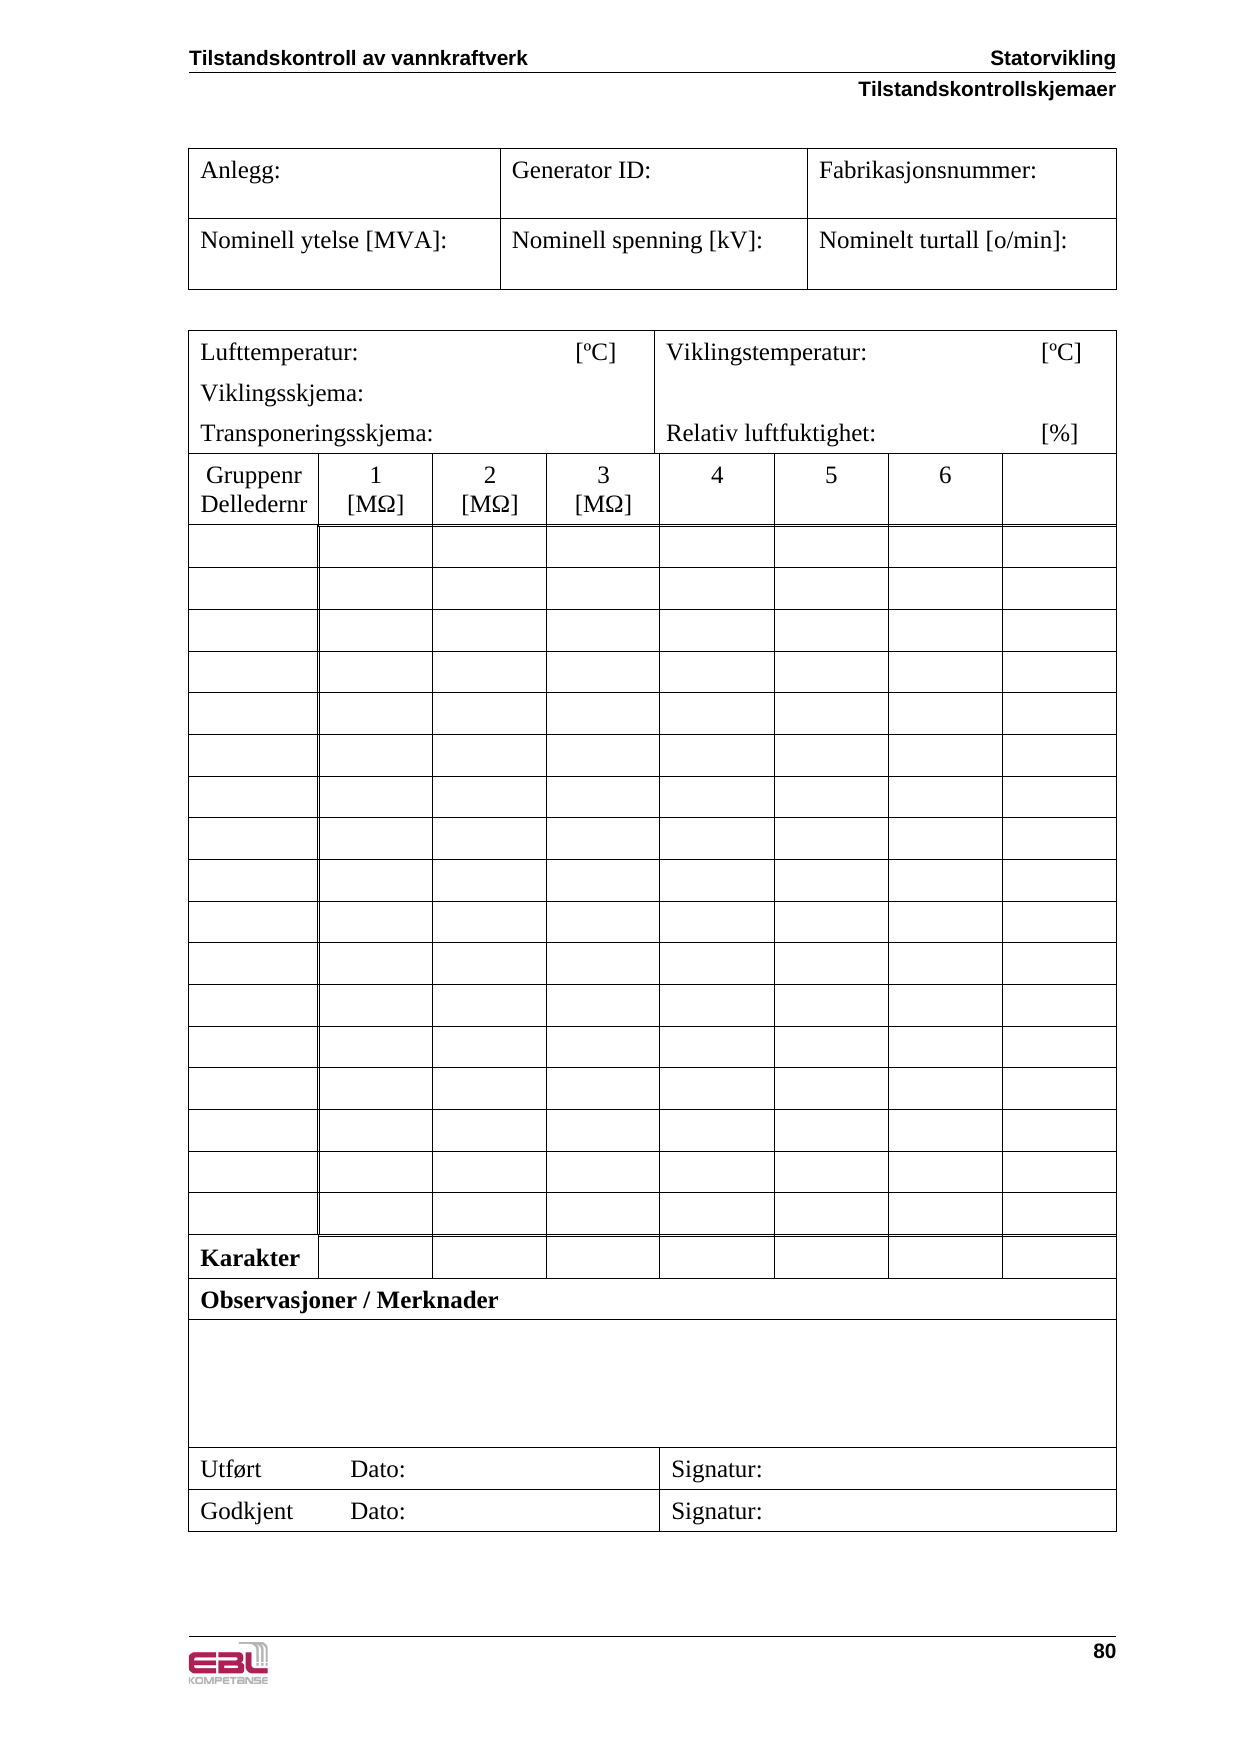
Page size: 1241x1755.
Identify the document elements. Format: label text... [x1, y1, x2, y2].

table_cell [547, 693, 659, 734]
table_cell [189, 568, 317, 609]
table_cell Anlegg: [189, 149, 500, 218]
table_cell Transponeringsskjema: [189, 413, 654, 453]
table_cell Signatur: [660, 1490, 1116, 1531]
table_cell [433, 1110, 546, 1151]
table_cell [889, 610, 1002, 651]
table_cell [1003, 610, 1116, 651]
table_cell [433, 568, 546, 609]
table_cell [660, 693, 774, 734]
table_cell [433, 943, 546, 984]
table_cell [189, 1110, 317, 1151]
table_cell [547, 1110, 659, 1151]
table_cell [660, 860, 774, 901]
table_cell [189, 902, 317, 942]
table_cell [189, 610, 317, 651]
table_cell [547, 1237, 659, 1278]
table_cell [889, 1027, 1002, 1067]
table_cell [660, 1068, 774, 1109]
table_cell [433, 902, 546, 942]
table_cell [1003, 818, 1116, 859]
table_cell Gruppenr Delledernr [189, 454, 318, 523]
table_cell [547, 777, 659, 817]
table_cell [889, 1193, 1002, 1234]
table_cell [320, 652, 432, 692]
table_cell 1 [MΩ] [319, 454, 432, 523]
table_cell [775, 1152, 888, 1192]
table_cell [320, 902, 432, 942]
table_cell [547, 860, 659, 901]
table_cell [775, 943, 888, 984]
table_cell [660, 735, 774, 776]
table_cell [547, 735, 659, 776]
table_cell [775, 1110, 888, 1151]
table_cell Signatur: [660, 1448, 1116, 1489]
table_cell [433, 652, 546, 692]
table_cell [189, 943, 317, 984]
table_cell [320, 735, 432, 776]
table_cell Utført Dato: [189, 1448, 659, 1489]
table_cell [889, 652, 1002, 692]
table_cell [189, 693, 317, 734]
table_cell [320, 610, 432, 651]
table_cell [189, 735, 317, 776]
table_cell [775, 735, 888, 776]
table_cell [660, 1110, 774, 1151]
table_cell 6 [889, 454, 1002, 523]
table_cell Nominell ytelse [MVA]: [189, 219, 500, 288]
table_cell [320, 1193, 432, 1234]
table_cell [1003, 1110, 1116, 1151]
table_cell Viklingstemperatur: [ºC] [655, 331, 1116, 372]
table_cell [547, 652, 659, 692]
table_cell [1003, 693, 1116, 734]
table_cell [547, 985, 659, 1026]
table_cell [660, 985, 774, 1026]
table_cell [889, 693, 1002, 734]
table_cell [1003, 1027, 1116, 1067]
table_cell [433, 818, 546, 859]
table_cell [660, 777, 774, 817]
table_cell [889, 985, 1002, 1026]
table_cell [320, 1110, 432, 1151]
table_cell [320, 1152, 432, 1192]
table_cell [1003, 1068, 1116, 1109]
table_cell [889, 943, 1002, 984]
table_cell [1003, 652, 1116, 692]
table_cell [320, 1027, 432, 1067]
table_cell [660, 943, 774, 984]
table_cell [433, 735, 546, 776]
table_cell [660, 902, 774, 942]
table_cell [320, 860, 432, 901]
table_cell [1003, 527, 1116, 567]
table_cell [433, 527, 546, 567]
table_cell [1003, 1152, 1116, 1192]
table_cell [1003, 777, 1116, 817]
table_cell Godkjent Dato: [189, 1490, 659, 1531]
table_cell [889, 527, 1002, 567]
table_cell Karakter [189, 1235, 318, 1278]
table_cell [775, 527, 888, 567]
table_cell [889, 1237, 1002, 1278]
table_cell [547, 568, 659, 609]
table_cell [433, 860, 546, 901]
table_cell [889, 1068, 1002, 1109]
table_cell [660, 1237, 774, 1278]
table_cell Generator ID: [501, 149, 807, 218]
table_cell [1003, 454, 1116, 523]
table_cell [660, 527, 774, 567]
table_cell [889, 568, 1002, 609]
table_cell [660, 818, 774, 859]
table_cell [547, 943, 659, 984]
table_cell [660, 1152, 774, 1192]
table_cell [1003, 735, 1116, 776]
table_cell 2 [MΩ] [433, 454, 546, 523]
table_cell [320, 777, 432, 817]
table_cell [775, 818, 888, 859]
table_cell [660, 1027, 774, 1067]
table_cell [775, 1027, 888, 1067]
table_cell [433, 610, 546, 651]
table_cell [433, 985, 546, 1026]
table_cell 5 [775, 454, 888, 523]
table_cell [775, 652, 888, 692]
table_cell [433, 1027, 546, 1067]
table_cell Nominelt turtall [o/min]: [808, 219, 1116, 288]
table_cell [889, 735, 1002, 776]
table_cell [889, 1110, 1002, 1151]
table_cell [660, 568, 774, 609]
table_cell [889, 818, 1002, 859]
table_cell [775, 860, 888, 901]
table_cell [320, 527, 432, 567]
table_cell [547, 902, 659, 942]
table_cell [320, 818, 432, 859]
table_cell Nominell spenning [kV]: [501, 219, 807, 288]
table_cell [775, 1237, 888, 1278]
table_cell [775, 902, 888, 942]
table_cell [189, 652, 317, 692]
table_cell [320, 985, 432, 1026]
table_cell [189, 1068, 317, 1109]
table_cell [1003, 985, 1116, 1026]
table_cell Observasjoner / Merknader [189, 1279, 1116, 1319]
table_cell [189, 1152, 317, 1192]
table_cell [775, 610, 888, 651]
table_cell [319, 1237, 432, 1278]
table_cell [889, 902, 1002, 942]
table_cell [433, 693, 546, 734]
table_cell [547, 610, 659, 651]
table_cell [1003, 902, 1116, 942]
table_cell [547, 1027, 659, 1067]
table_cell [660, 1193, 774, 1234]
table_cell [547, 1193, 659, 1234]
table_cell [320, 1068, 432, 1109]
table_cell [655, 372, 1116, 412]
table_cell [433, 777, 546, 817]
table_cell [775, 985, 888, 1026]
table_cell [189, 1320, 1116, 1447]
table_cell [775, 777, 888, 817]
table_cell Viklingsskjema: [189, 372, 654, 412]
table_cell 3 [MΩ] [547, 454, 659, 523]
table_cell Fabrikasjonsnummer: [808, 149, 1116, 218]
table_cell [320, 568, 432, 609]
table_cell [320, 693, 432, 734]
table_cell [433, 1068, 546, 1109]
table_cell [189, 860, 317, 901]
table_cell [889, 1152, 1002, 1192]
table_cell [775, 1193, 888, 1234]
table_cell [660, 610, 774, 651]
table_cell [775, 693, 888, 734]
table_cell [320, 943, 432, 984]
table_cell [1003, 1237, 1116, 1278]
table_cell [1003, 943, 1116, 984]
table_cell [775, 1068, 888, 1109]
table_cell [1003, 568, 1116, 609]
table_cell [660, 652, 774, 692]
table_cell [1003, 1193, 1116, 1234]
table_cell [189, 1027, 317, 1067]
table_cell [889, 860, 1002, 901]
table_cell [433, 1193, 546, 1234]
table_cell [547, 527, 659, 567]
table_cell [547, 1152, 659, 1192]
table_cell [189, 777, 317, 817]
table_cell [189, 1193, 317, 1234]
table_cell [433, 1152, 546, 1192]
table_cell [547, 1068, 659, 1109]
table_cell Lufttemperatur: [ºC] [189, 331, 654, 372]
table_cell [189, 525, 317, 567]
table_cell [189, 818, 317, 859]
table_cell Relativ luftfuktighet: [%] [655, 413, 1116, 453]
table_cell 4 [660, 454, 774, 523]
table_cell [189, 985, 317, 1026]
table_cell [775, 568, 888, 609]
table_cell [1003, 860, 1116, 901]
table_cell [433, 1237, 546, 1278]
table_cell [547, 818, 659, 859]
table_cell [189, 290, 1116, 330]
table_cell [889, 777, 1002, 817]
